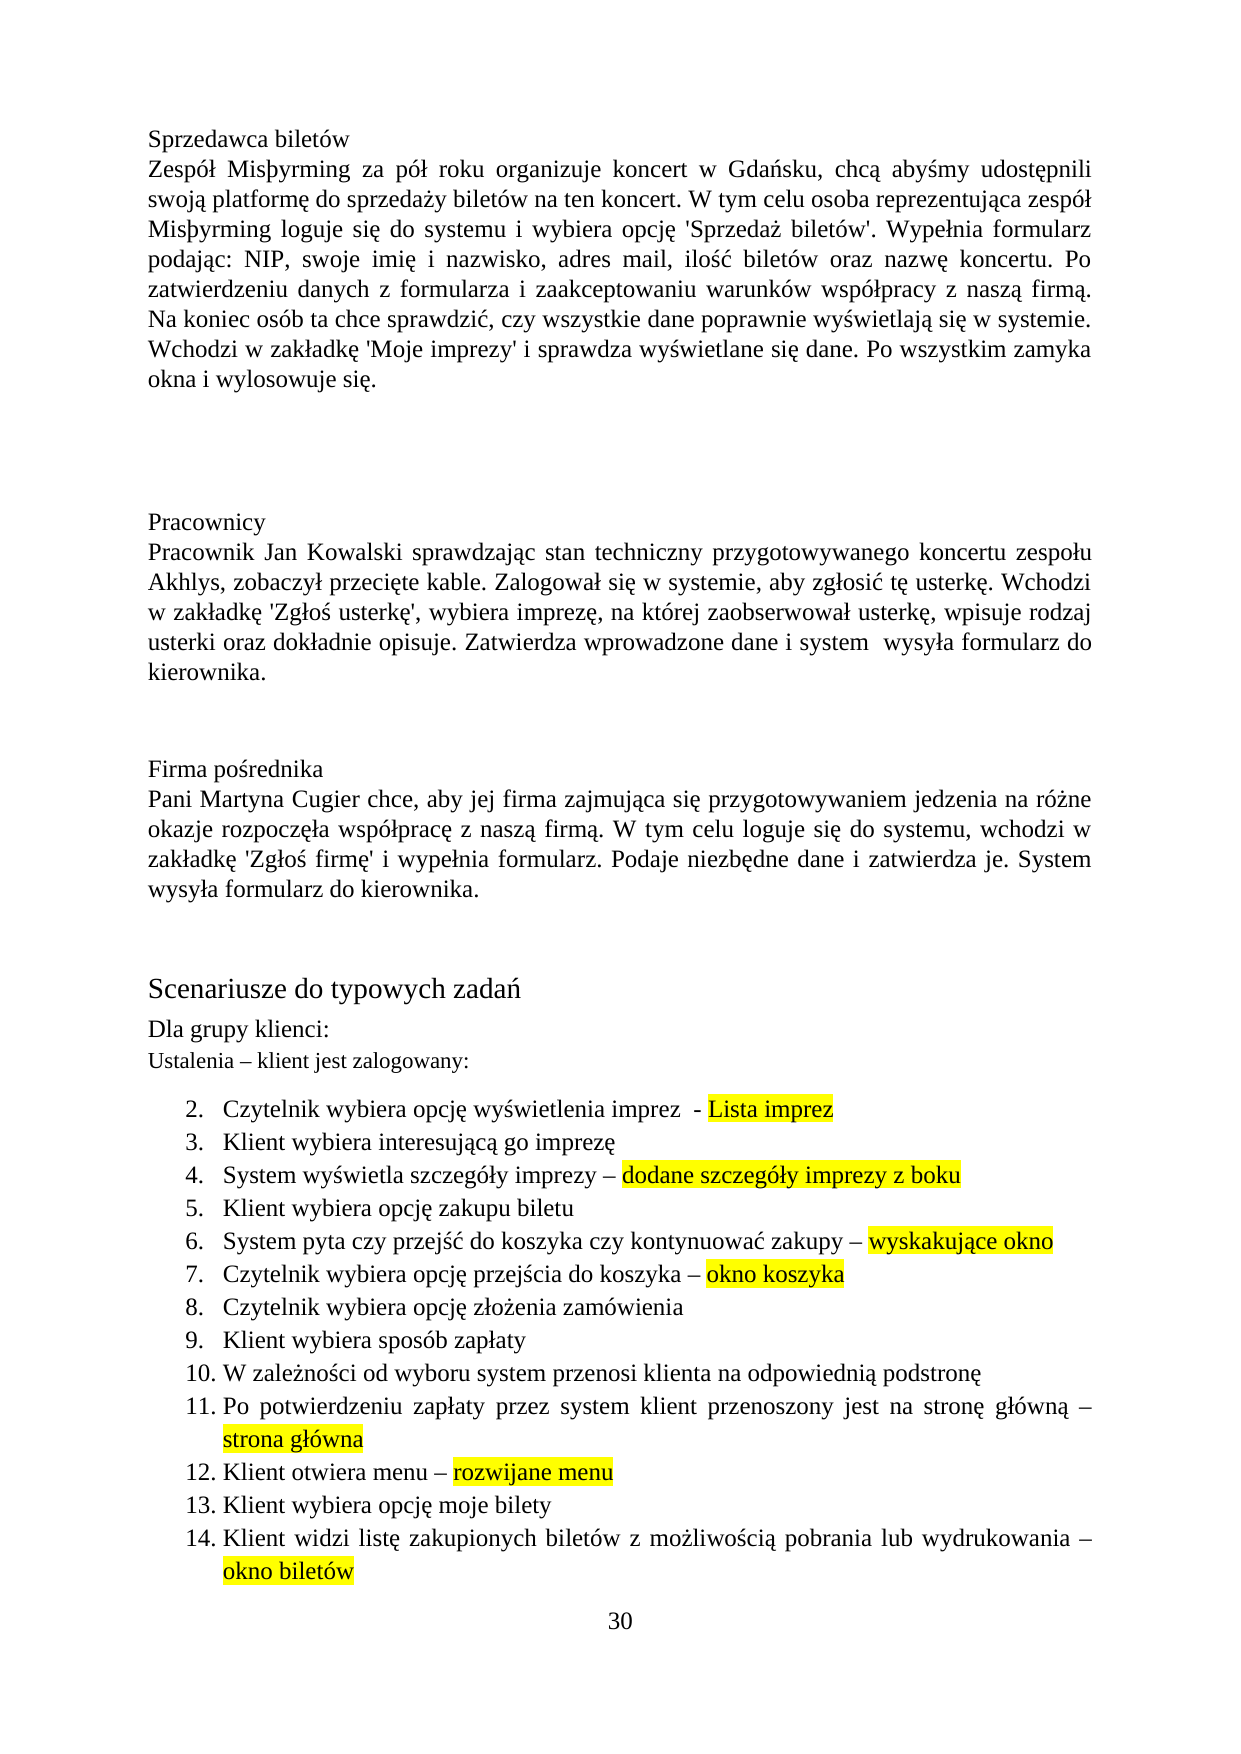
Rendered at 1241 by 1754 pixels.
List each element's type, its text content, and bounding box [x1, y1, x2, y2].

text Pracownik Jan Kowalski sprawdzając stan techniczny przygotowywanego koncertu zespołu Akhlys, zobaczył przecięte kable. Zalogował się w systemie, aby zgłosić tę usterkę. Wchodzi w zakładkę 'Zgłoś usterkę', wybiera imprezę, na której zaobserwował usterkę, wpisuje rodzaj usterki oraz dokładnie opisuje. Zatwierdza wprowadzone dane i system wysyła formularz do kierownika. [148, 537, 1093, 686]
list Czytelnik wybiera opcję złożenia zamówienia [185, 1292, 1093, 1321]
subtitle Firma pośrednika [148, 754, 1093, 783]
subtitle Dla grupy klienci: [148, 1014, 1093, 1043]
list Czytelnik wybiera opcję wyświetlenia imprez - Lista imprez [185, 1094, 1093, 1122]
list Klient wybiera interesującą go imprezę [185, 1127, 1093, 1156]
list System wyświetla szczegóły imprezy – dodane szczegóły imprezy z boku [185, 1160, 1093, 1188]
list W zależności od wyboru system przenosi klienta na odpowiednią podstronę [185, 1358, 1093, 1387]
list Klient widzi listę zakupionych biletów z możliwością pobrania lub wydrukowania – okno biletów [185, 1523, 1093, 1585]
subtitle Pracownicy [148, 507, 1093, 536]
text Ustalenia – klient jest zalogowany: [148, 1047, 1093, 1073]
subtitle Sprzedawca biletów [148, 124, 1093, 153]
text Pani Martyna Cugier chce, aby jej firma zajmująca się przygotowywaniem jedzenia na różne okazje rozpoczęła współpracę z naszą firmą. W tym celu loguje się do systemu, wchodzi w zakładkę 'Zgłoś firmę' i wypełnia formularz. Podaje niezbędne dane i zatwierdza je. System wysyła formularz do kierownika. [148, 784, 1093, 903]
list Klient wybiera opcję moje bilety [185, 1490, 1093, 1519]
list Klient wybiera opcję zakupu biletu [185, 1193, 1093, 1222]
list System pyta czy przejść do koszyka czy kontynuować zakupy – wyskakujące okno [185, 1226, 1093, 1254]
text Zespół Misþyrming za pół roku organizuje koncert w Gdańsku, chcą abyśmy udostępnili swoją platformę do sprzedaży biletów na ten koncert. W tym celu osoba reprezentująca zespół Misþyrming loguje się do systemu i wybiera opcję 'Sprzedaż biletów'. Wypełnia formularz podając: NIP, swoje imię i nazwisko, adres mail, ilość biletów oraz nazwę koncertu. Po zatwierdzeniu danych z formularza i zaakceptowaniu warunków współpracy z naszą firmą. Na koniec osób ta chce sprawdzić, czy wszystkie dane poprawnie wyświetlają się w systemie. Wchodzi w zakładkę 'Moje imprezy' i sprawdza wyświetlane się dane. Po wszystkim zamyka okna i wylosowuje się. [148, 154, 1093, 392]
list Po potwierdzeniu zapłaty przez system klient przenoszony jest na stronę główną – strona główna [185, 1391, 1093, 1453]
subtitle Scenariusze do typowych zadań [148, 971, 1093, 1005]
list Klient wybiera sposób zapłaty [185, 1325, 1093, 1354]
list Czytelnik wybiera opcję przejścia do koszyka – okno koszyka [185, 1259, 1093, 1288]
list Klient otwiera menu – rozwijane menu [185, 1457, 1093, 1486]
